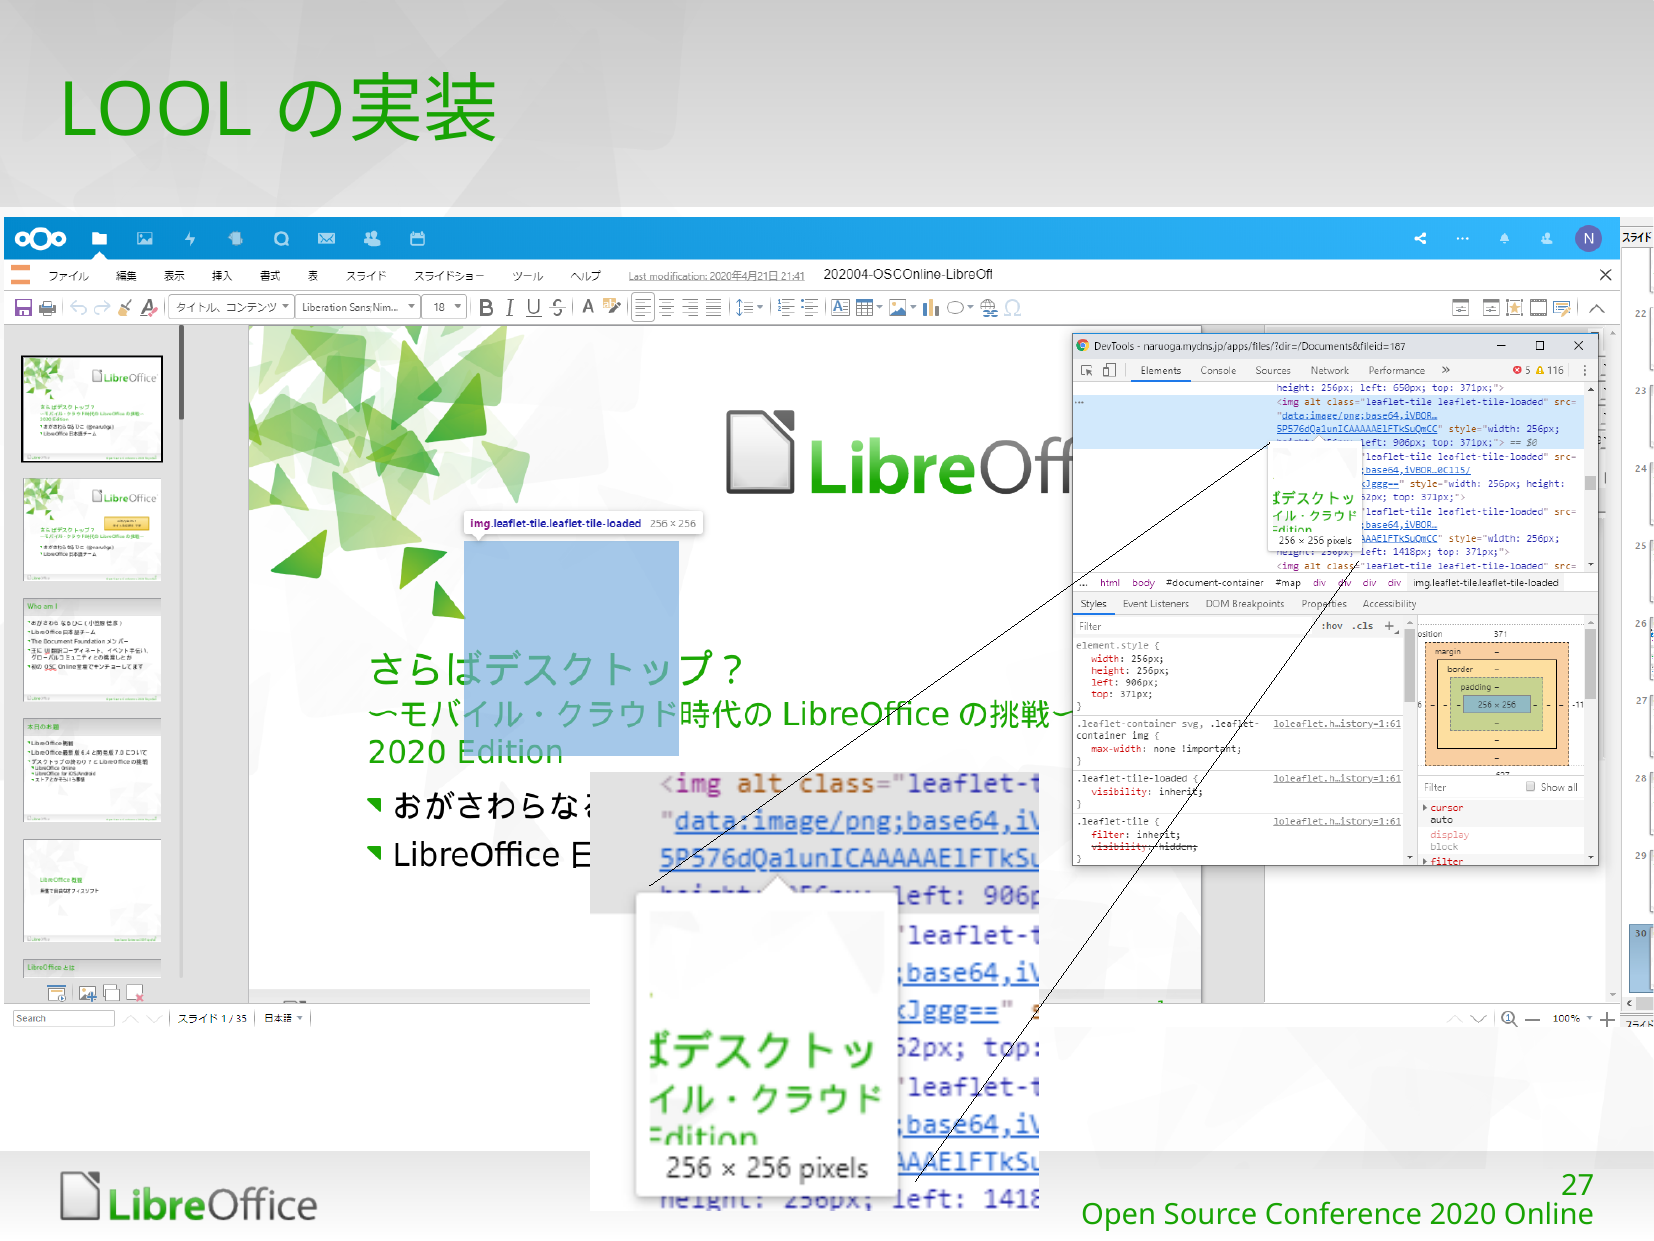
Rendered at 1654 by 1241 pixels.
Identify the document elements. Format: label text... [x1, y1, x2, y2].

picture [0, 0, 1654, 1211]
picture [41, 1152, 337, 1240]
title LOOLの実装 [59, 29, 1595, 178]
